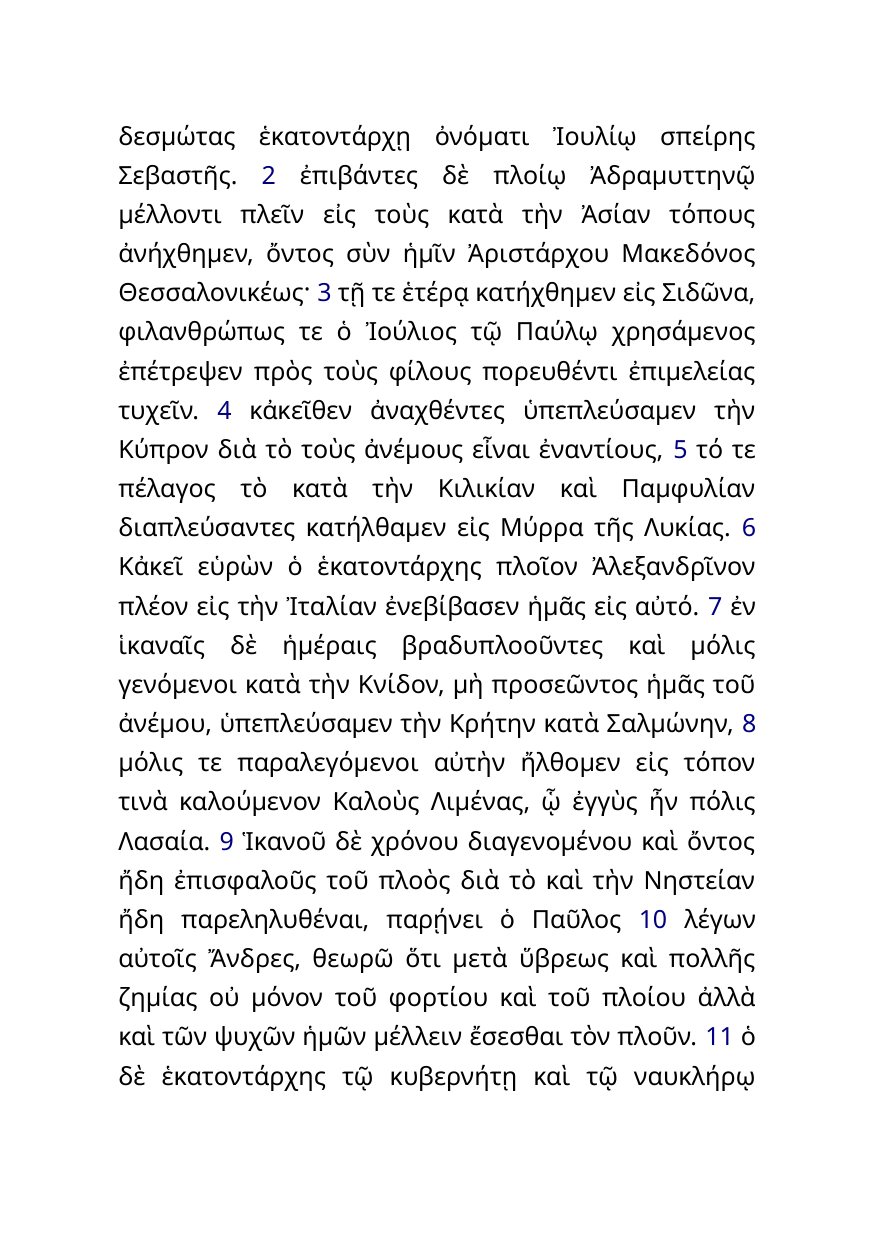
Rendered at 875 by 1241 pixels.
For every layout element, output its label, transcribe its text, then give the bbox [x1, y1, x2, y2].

text δεσμώτας ἑκατοντάρχῃ ὀνόματι Ἰουλίῳ σπείρης Σεβαστῆς. 2 ἐπιβάντες δὲ πλοίῳ Ἀδραμυττηνῷ μέλλοντι πλεῖν εἰς τοὺς κατὰ τὴν Ἀσίαν τόπους ἀνήχθημεν, ὄντος σὺν ἡμῖν Ἀριστάρχου Μακεδόνος Θεσσαλονικέως· 3 τῇ τε ἑτέρᾳ κατήχθημεν εἰς Σιδῶνα, φιλανθρώπως τε ὁ Ἰούλιος τῷ Παύλῳ χρησάμενος ἐπέτρεψεν πρὸς τοὺς φίλους πορευθέντι ἐπιμελείας τυχεῖν. 4 κἀκεῖθεν ἀναχθέντες ὑπεπλεύσαμεν τὴν Κύπρον διὰ τὸ τοὺς ἀνέμους εἶναι ἐναντίους, 5 τό τε πέλαγος τὸ κατὰ τὴν Κιλικίαν καὶ Παμφυλίαν διαπλεύσαντες κατήλθαμεν εἰς Μύρρα τῆς Λυκίας. 6 Κἀκεῖ εὑρὼν ὁ ἑκατοντάρχης πλοῖον Ἀλεξανδρῖνον πλέον εἰς τὴν Ἰταλίαν ἐνεβίβασεν ἡμᾶς εἰς αὐτό. 7 ἐν ἱκαναῖς δὲ ἡμέραις βραδυπλοοῦντες καὶ μόλις γενόμενοι κατὰ τὴν Κνίδον, μὴ προσεῶντος ἡμᾶς τοῦ ἀνέμου, ὑπεπλεύσαμεν τὴν Κρήτην κατὰ Σαλμώνην, 8 μόλις τε παραλεγόμενοι αὐτὴν ἤλθομεν εἰς τόπον τινὰ καλούμενον Καλοὺς Λιμένας, ᾧ ἐγγὺς ἦν πόλις Λασαία. 9 Ἱκανοῦ δὲ χρόνου διαγενομένου καὶ ὄντος ἤδη ἐπισφαλοῦς τοῦ πλοὸς διὰ τὸ καὶ τὴν Νηστείαν ἤδη παρεληλυθέναι, παρῄνει ὁ Παῦλος 10 λέγων αὐτοῖς Ἄνδρες, θεωρῶ ὅτι μετὰ ὕβρεως καὶ πολλῆς ζημίας οὐ μόνον τοῦ φορτίου καὶ τοῦ πλοίου ἀλλὰ καὶ τῶν ψυχῶν ἡμῶν μέλλειν ἔσεσθαι τὸν πλοῦν. 11 ὁ δὲ ἑκατοντάρχης τῷ κυβερνήτῃ καὶ τῷ ναυκλήρῳ [118, 118, 756, 1092]
